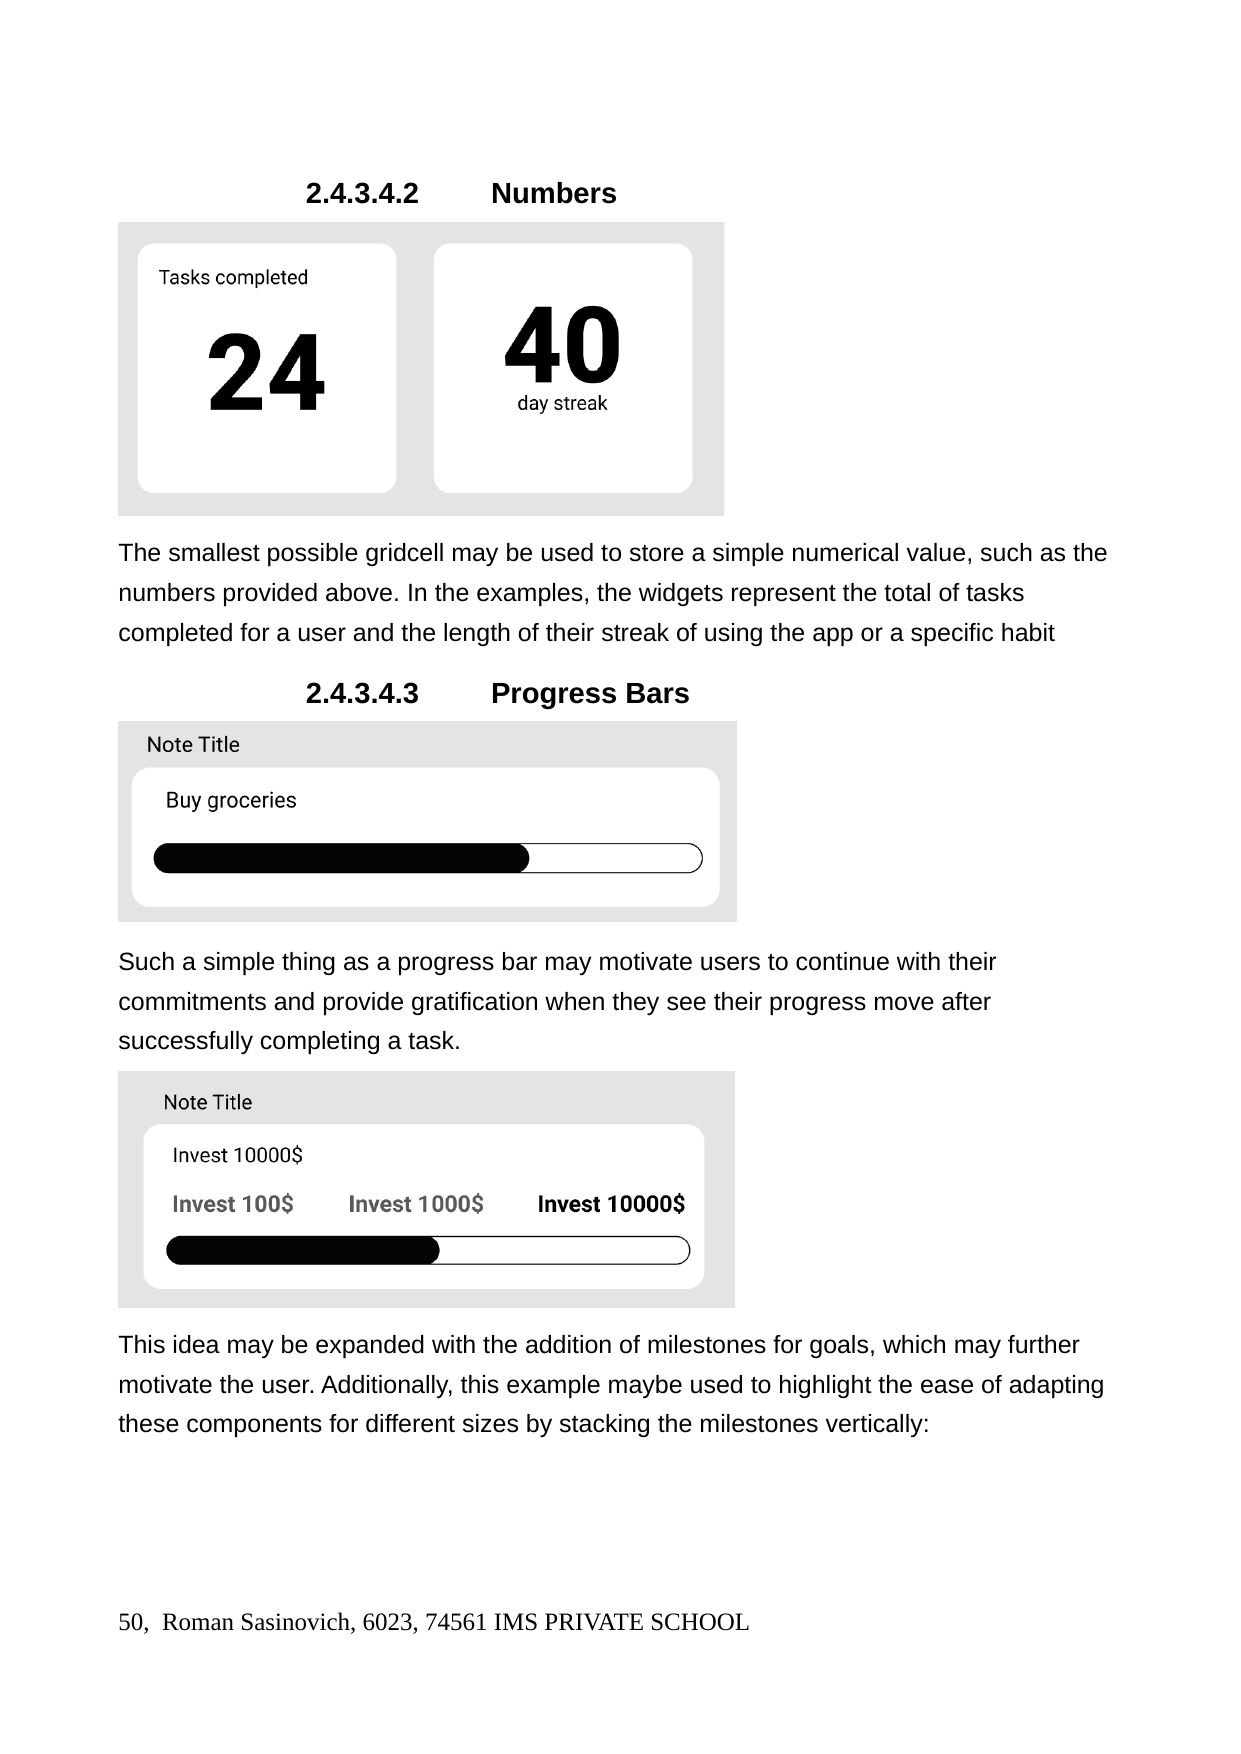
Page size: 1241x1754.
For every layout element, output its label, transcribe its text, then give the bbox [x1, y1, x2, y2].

picture [118, 721, 737, 922]
picture [118, 222, 725, 516]
list This idea may be expanded with the addition of milestones for goals, which may further motivate the user. Additionally, this example maybe used to highlight the ease of adapting these components for different sizes by stacking the milestones vertically: [118, 1330, 1122, 1438]
subtitle Numbers [306, 176, 1122, 210]
picture [118, 1071, 736, 1308]
subtitle Progress Bars [306, 676, 1122, 709]
list The smallest possible gridcell may be used to store a simple numerical value, such as the numbers provided above. In the examples, the widgets represent the total of tasks completed for a user and the length of their streak of using the app or a specific habit [118, 538, 1122, 646]
list Such a simple thing as a progress bar may motivate users to continue with their commitments and provide gratification when they see their progress move after successfully completing a task. [118, 947, 1122, 1055]
